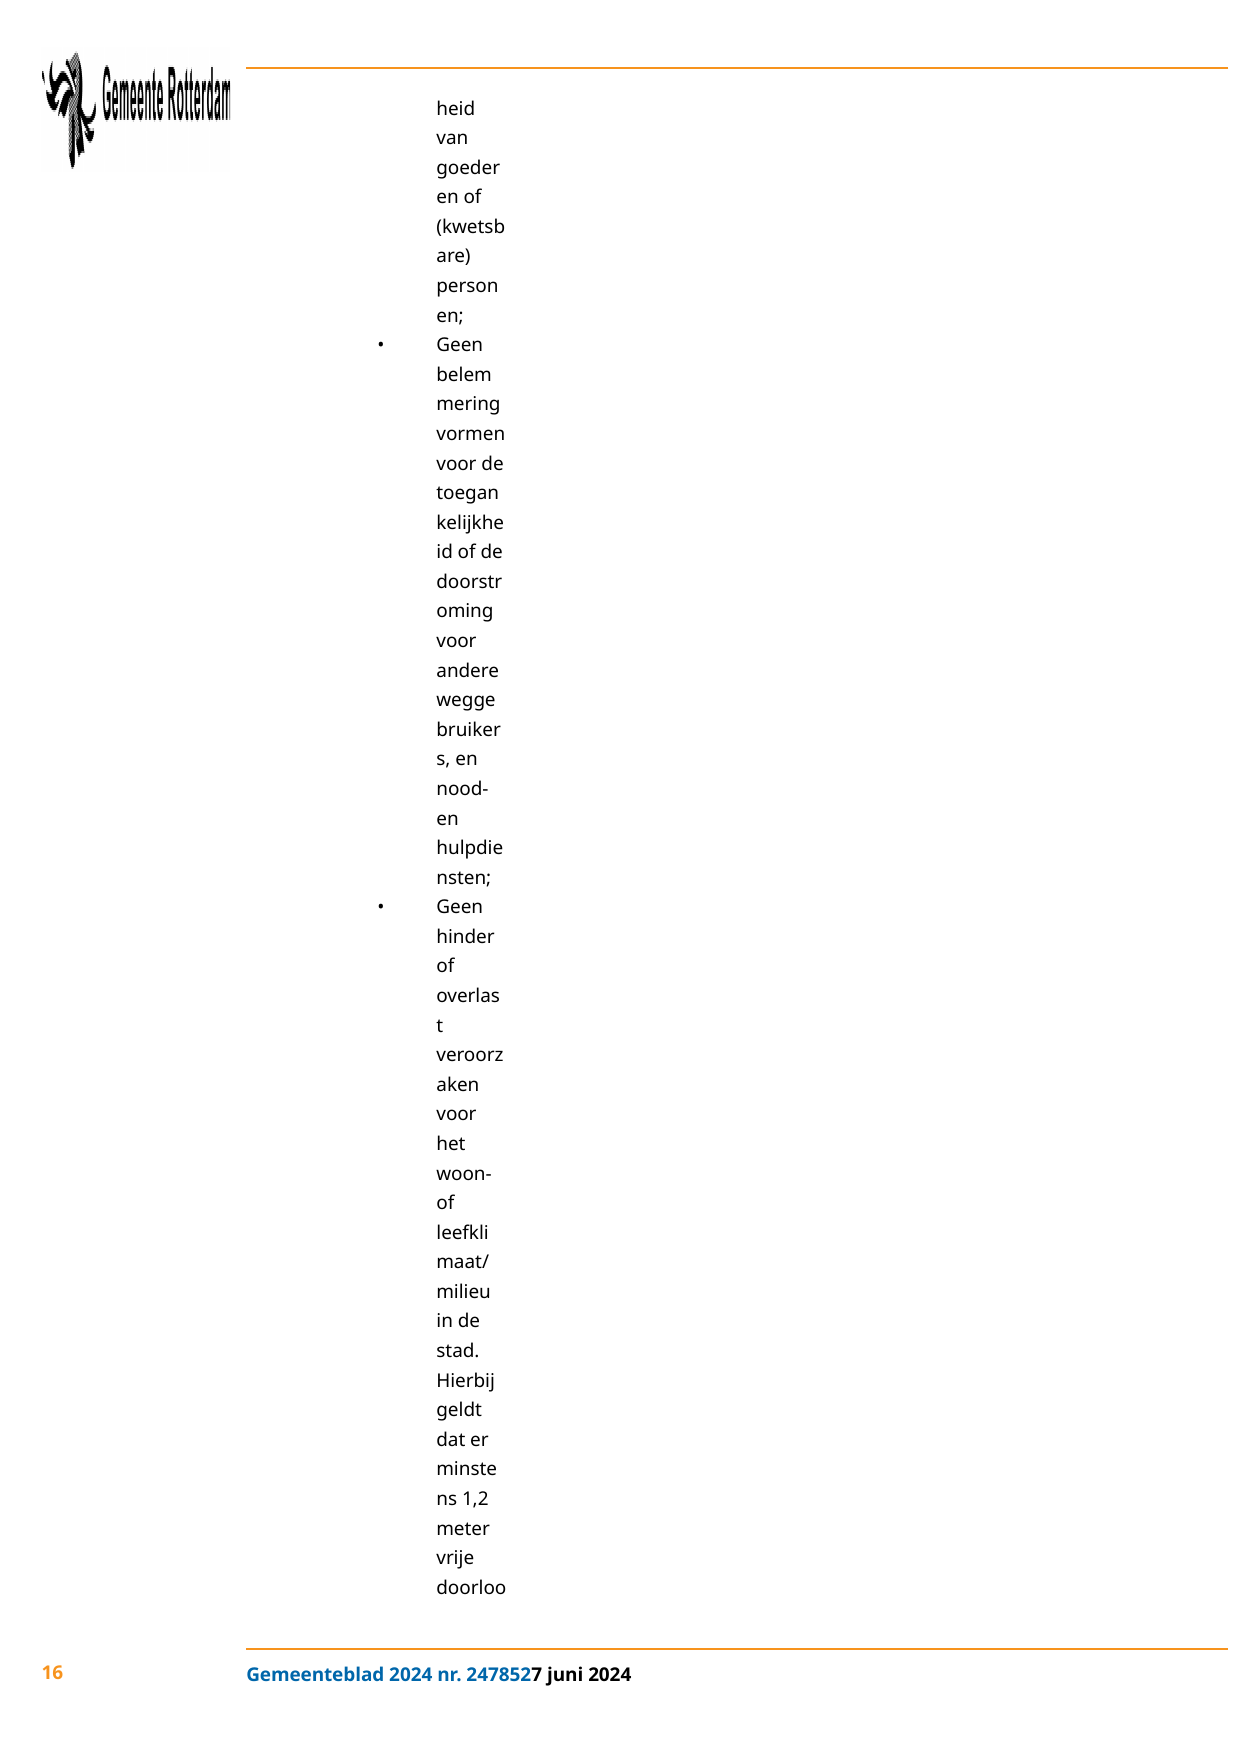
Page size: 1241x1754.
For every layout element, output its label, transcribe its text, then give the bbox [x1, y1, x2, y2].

picture [41, 47, 231, 172]
table_cell heid van goederen of (kwetsbare) personen; Geen belemmering vormen voor de toegankelijkheid of de doorstroming voor andere weggebruikers, en nood- en hulpdiensten; Geen hinder of overlast veroorzaken voor het woon- of leefklimaat/milieu in de stad. Hierbij geldt dat er minstens 1,2 meter vrije doorloo [377, 95, 506, 1600]
table_cell [764, 95, 893, 1600]
table_cell [506, 95, 635, 1600]
table_cell [635, 95, 764, 1600]
table_cell [894, 95, 1022, 1600]
table_cell [1023, 95, 1152, 1600]
table_cell [248, 95, 377, 1600]
